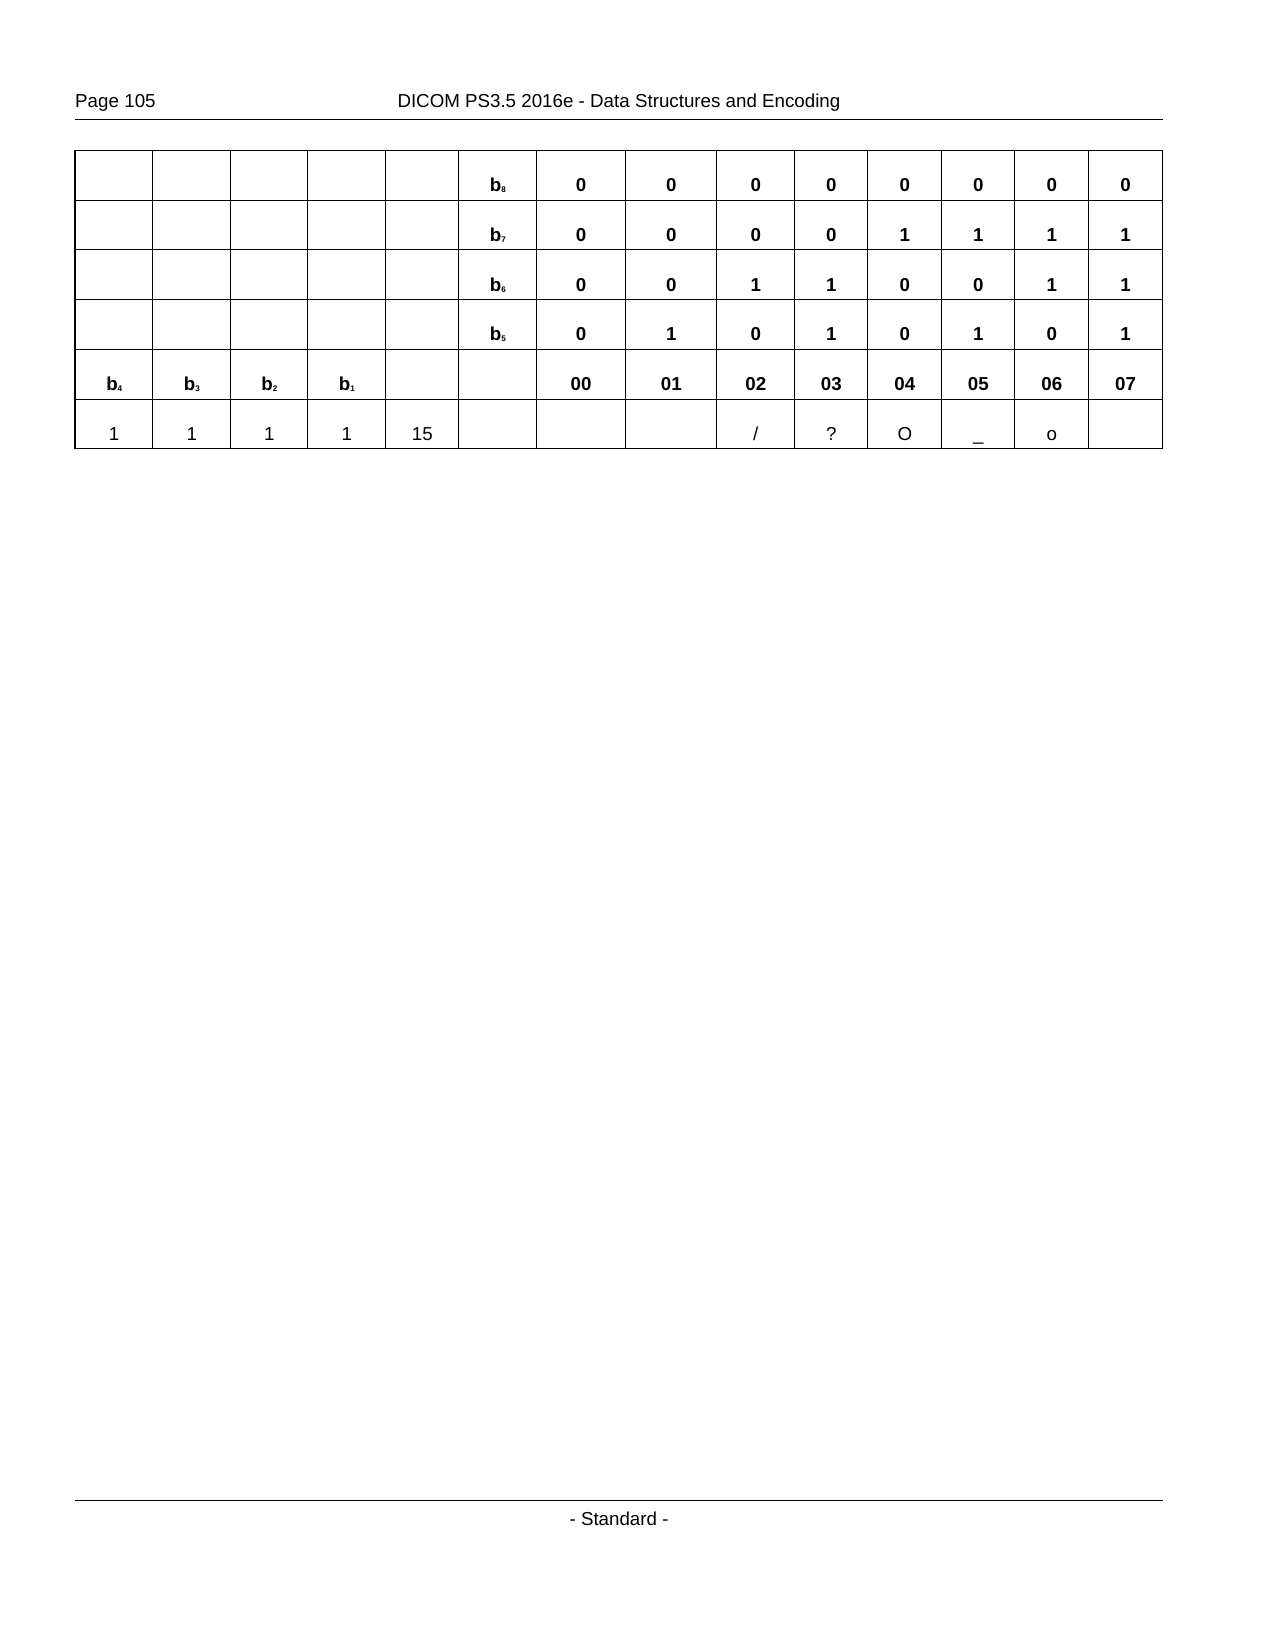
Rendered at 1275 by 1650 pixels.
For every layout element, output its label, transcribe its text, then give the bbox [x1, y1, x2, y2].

table_cell 0 [626, 250, 716, 299]
table_cell [153, 201, 230, 249]
table_cell b1 [308, 350, 385, 398]
table_cell 0 [942, 250, 1014, 299]
table_header [386, 151, 458, 200]
table_cell o [1015, 400, 1088, 448]
table_cell 1 [76, 400, 152, 448]
table_cell 0 [795, 201, 867, 249]
table_cell 05 [942, 350, 1014, 398]
table_cell 0 [868, 300, 941, 349]
table_cell [76, 250, 152, 299]
table_cell [386, 201, 458, 249]
table_header 0 [868, 151, 941, 200]
table_cell [459, 350, 536, 398]
table_header 0 [1015, 151, 1088, 200]
table_cell 1 [795, 250, 867, 299]
table_cell 1 [153, 400, 230, 448]
table_cell [626, 400, 716, 448]
table_cell 1 [1089, 250, 1162, 299]
table_cell 1 [1015, 201, 1088, 249]
table_cell [459, 400, 536, 448]
table_header 0 [626, 151, 716, 200]
table_cell 1 [1089, 300, 1162, 349]
table_header 0 [717, 151, 794, 200]
table_cell 15 [386, 400, 458, 448]
table_cell [308, 201, 385, 249]
table_cell [231, 201, 307, 249]
table_cell 01 [626, 350, 716, 398]
table_cell 0 [717, 300, 794, 349]
table_cell 1 [795, 300, 867, 349]
table_cell b3 [153, 350, 230, 398]
table_cell 1 [231, 400, 307, 448]
table_cell 0 [537, 201, 625, 249]
table_cell ? [795, 400, 867, 448]
table_cell [1089, 400, 1162, 448]
table_cell [308, 250, 385, 299]
table_header 0 [942, 151, 1014, 200]
table_cell 1 [717, 250, 794, 299]
table_cell 00 [537, 350, 625, 398]
table_cell b6 [459, 250, 536, 299]
table_cell [386, 250, 458, 299]
table_cell 06 [1015, 350, 1088, 398]
table_cell b5 [459, 300, 536, 349]
table_cell [153, 300, 230, 349]
table_cell 04 [868, 350, 941, 398]
table_cell b2 [231, 350, 307, 398]
table_cell 07 [1089, 350, 1162, 398]
table_cell 03 [795, 350, 867, 398]
table_header b8 [459, 151, 536, 200]
table_header [308, 151, 385, 200]
table_cell 1 [1089, 201, 1162, 249]
table_cell 0 [868, 250, 941, 299]
table_cell [386, 350, 458, 398]
table_header [153, 151, 230, 200]
table_cell 1 [942, 201, 1014, 249]
table_cell b4 [76, 350, 152, 398]
table_cell / [717, 400, 794, 448]
table_cell [76, 300, 152, 349]
table_cell [308, 300, 385, 349]
table_cell O [868, 400, 941, 448]
table_header [231, 151, 307, 200]
table_cell 02 [717, 350, 794, 398]
table_cell 1 [868, 201, 941, 249]
table_cell b7 [459, 201, 536, 249]
table_header [76, 151, 152, 200]
table_header 0 [795, 151, 867, 200]
table_cell 0 [1015, 300, 1088, 349]
table_cell 1 [1015, 250, 1088, 299]
table_header 0 [1089, 151, 1162, 200]
table_cell 0 [537, 300, 625, 349]
table_header 0 [537, 151, 625, 200]
table_cell [153, 250, 230, 299]
table_cell 0 [717, 201, 794, 249]
table_cell 1 [308, 400, 385, 448]
table_cell 0 [537, 250, 625, 299]
table_cell _ [942, 400, 1014, 448]
table_cell 1 [626, 300, 716, 349]
table_cell [231, 300, 307, 349]
table_cell 1 [942, 300, 1014, 349]
table_cell [537, 400, 625, 448]
table_cell [76, 201, 152, 249]
table_cell [231, 250, 307, 299]
table_cell [386, 300, 458, 349]
table_cell 0 [626, 201, 716, 249]
